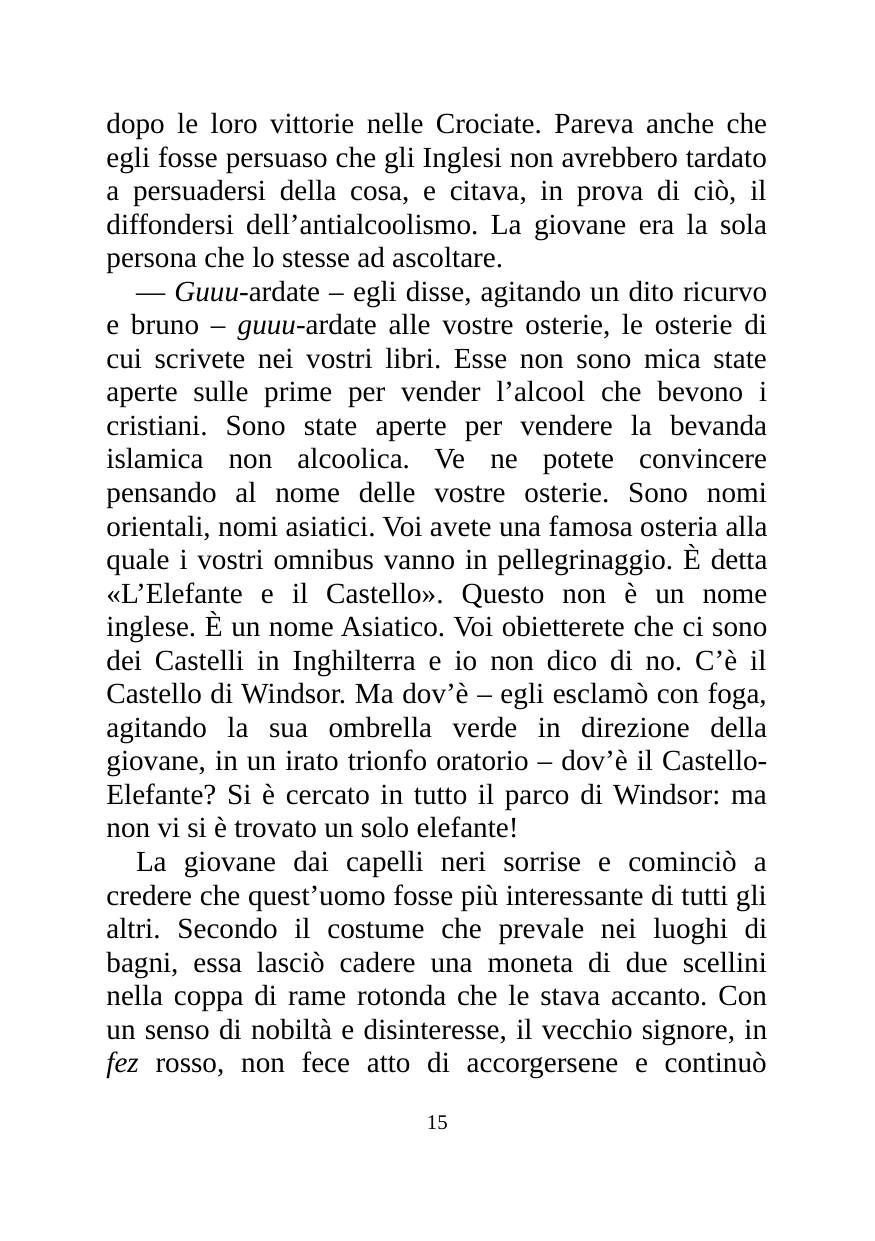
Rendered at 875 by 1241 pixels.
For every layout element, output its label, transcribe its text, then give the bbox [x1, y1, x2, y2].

text dopo le loro vittorie nelle Crociate. Pareva anche che egli fosse persuaso che gli Inglesi non avrebbero tardato a persuadersi della cosa, e citava, in prova di ciò, il diffondersi dell’antialcoolismo. La giovane era la sola persona che lo stesse ad ascoltare. [106, 106, 768, 274]
text — Guuu-ardate – egli disse, agitando un dito ricurvo e bruno – guuu-ardate alle vostre osterie, le osterie di cui scrivete nei vostri libri. Esse non sono mica state aperte sulle prime per vender l’alcool che bevono i cristiani. Sono state aperte per vendere la bevanda islamica non alcoolica. Ve ne potete convincere pensando al nome delle vostre osterie. Sono nomi orientali, nomi asiatici. Voi avete una famosa osteria alla quale i vostri omnibus vanno in pellegrinaggio. È detta «L’Elefante e il Castello». Questo non è un nome inglese. È un nome Asiatico. Voi obietterete che ci sono dei Castelli in Inghilterra e io non dico di no. C’è il Castello di Windsor. Ma dov’è – egli esclamò con foga, agitando la sua ombrella verde in direzione della giovane, in un irato trionfo oratorio – dov’è il Castello-Elefante? Si è cercato in tutto il parco di Windsor: ma non vi si è trovato un solo elefante! [106, 274, 768, 844]
text La giovane dai capelli neri sorrise e cominciò a credere che quest’uomo fosse più interessante di tutti gli altri. Secondo il costume che prevale nei luoghi di bagni, essa lasciò cadere una moneta di due scellini nella coppa di rame rotonda che le stava accanto. Con un senso di nobiltà e disinteresse, il vecchio signore, in fez rosso, non fece atto di accorgersene e continuò [106, 844, 768, 1079]
